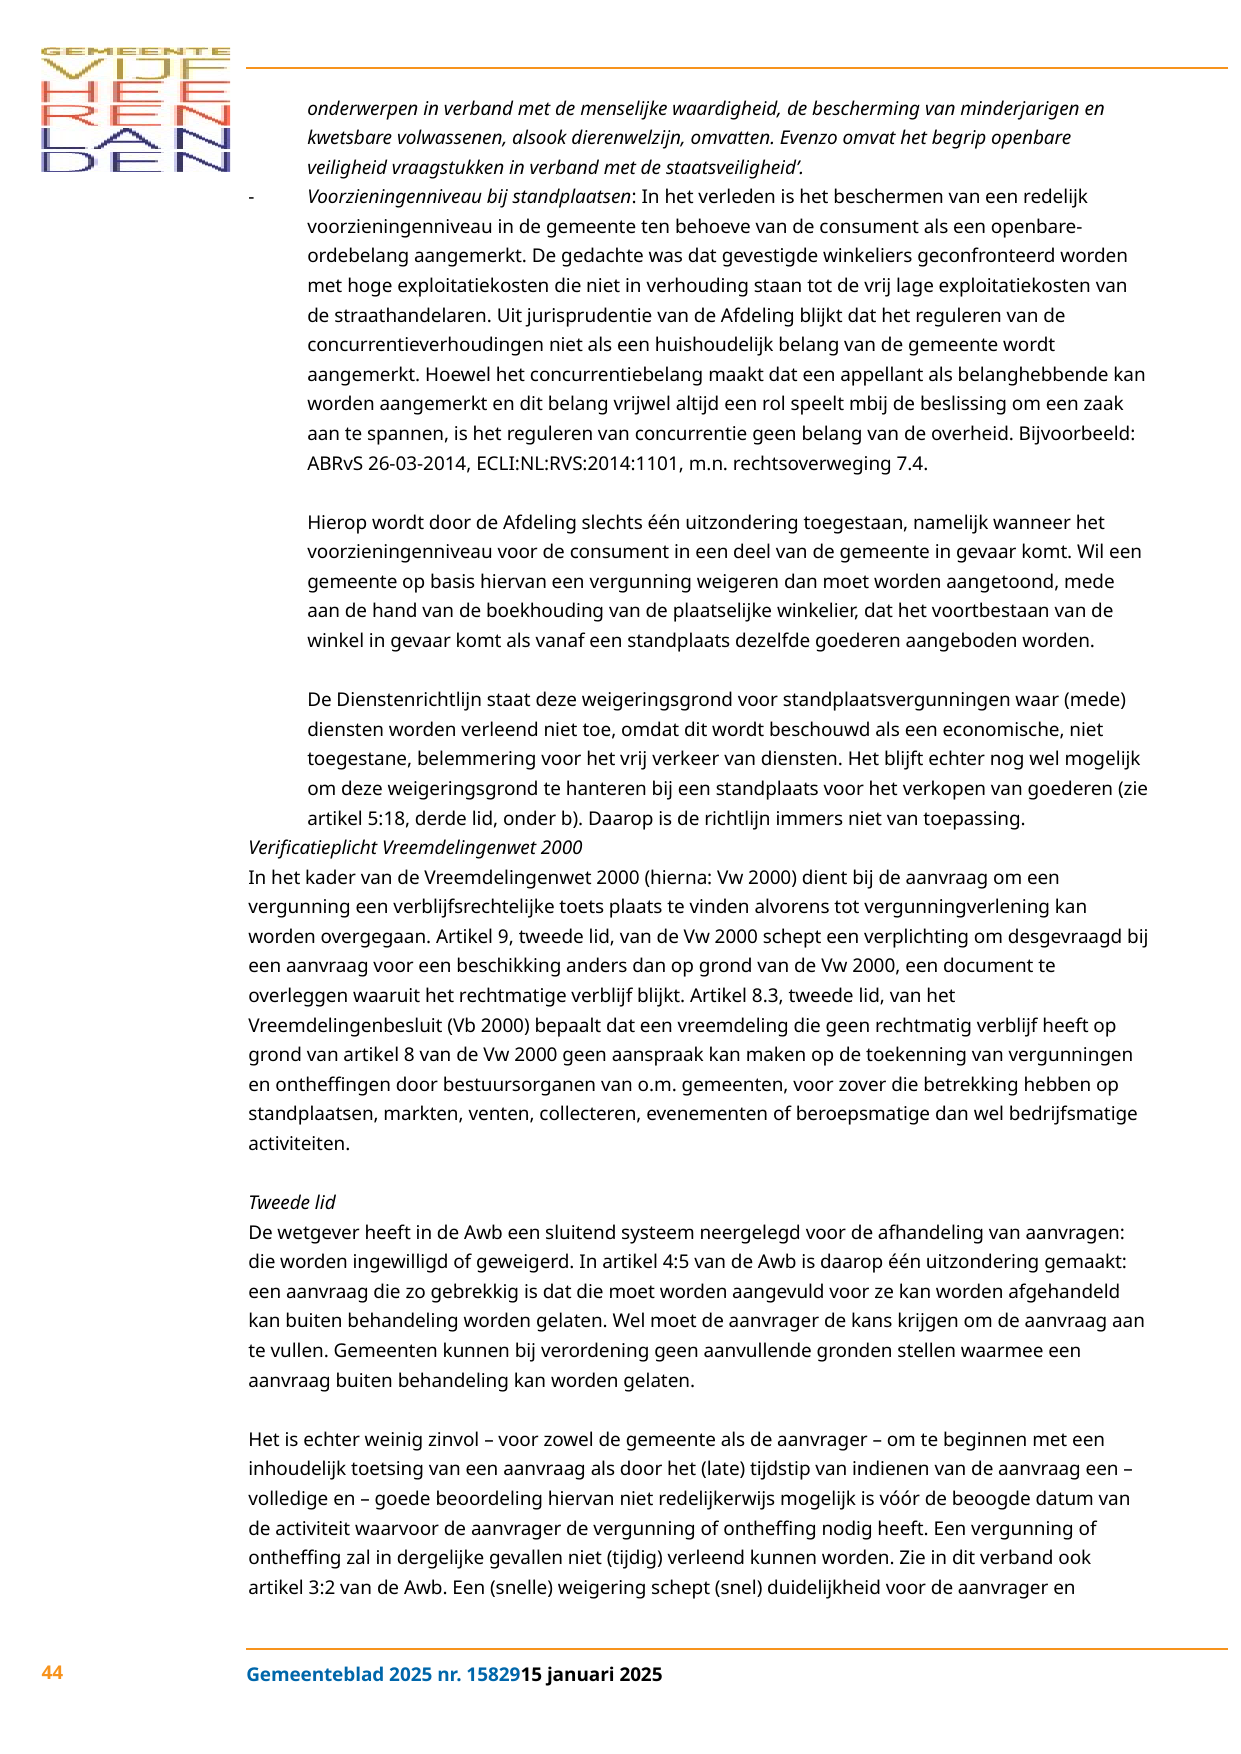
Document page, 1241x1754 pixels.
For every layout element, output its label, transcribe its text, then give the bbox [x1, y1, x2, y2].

text Het is echter weinig zinvol – voor zowel de gemeente als de aanvrager – om te beginnen met een inhoudelijk toetsing van een aanvraag als door het (late) tijdstip van indienen van de aanvraag een –volledige en – goede beoordeling hiervan niet redelijkerwijs mogelijk is vóór de beoogde datum van de activiteit waarvoor de aanvrager de vergunning of ontheffing nodig heeft. Een vergunning of ontheffing zal in dergelijke gevallen niet (tijdig) verleend kunnen worden. Zie in dit verband ook artikel 3:2 van de Awb. Een (snelle) weigering schept (snel) duidelijkheid voor de aanvrager en [248, 1426, 1152, 1600]
list onderwerpen in verband met de menselijke waardigheid, de bescherming van minderjarigen en kwetsbare volwassenen, alsook dierenwelzijn, omvatten. Evenzo omvat het begrip openbare veiligheid vraagstukken in verband met de staatsveiligheid’. [248, 95, 1152, 180]
text Verificatieplicht Vreemdelingenwet 2000 [248, 834, 1152, 860]
text Tweede lid [248, 1189, 1152, 1215]
list Hierop wordt door de Afdeling slechts één uitzondering toegestaan, namelijk wanneer het voorzieningenniveau voor de consument in een deel van de gemeente in gevaar komt. Wil een gemeente op basis hiervan een vergunning weigeren dan moet worden aangetoond, mede aan de hand van de boekhouding van de plaatselijke winkelier, dat het voortbestaan van de winkel in gevaar komt als vanaf een standplaats dezelfde goederen aangeboden worden. [248, 509, 1152, 653]
text De wetgever heeft in de Awb een sluitend systeem neergelegd voor de afhandeling van aanvragen: die worden ingewilligd of geweigerd. In artikel 4:5 van de Awb is daarop één uitzondering gemaakt: een aanvraag die zo gebrekkig is dat die moet worden aangevuld voor ze kan worden afgehandeld kan buiten behandeling worden gelaten. Wel moet de aanvrager de kans krijgen om de aanvraag aan te vullen. Gemeenten kunnen bij verordening geen aanvullende gronden stellen waarmee een aanvraag buiten behandeling kan worden gelaten. [248, 1219, 1152, 1393]
list De Dienstenrichtlijn staat deze weigeringsgrond voor standplaatsvergunningen waar (mede) diensten worden verleend niet toe, omdat dit wordt beschouwd als een economische, niet toegestane, belemmering voor het vrij verkeer van diensten. Het blijft echter nog wel mogelijk om deze weigeringsgrond te hanteren bij een standplaats voor het verkopen van goederen (zie artikel 5:18, derde lid, onder b). Daarop is de richtlijn immers niet van toepassing. [248, 686, 1152, 831]
picture [41, 47, 231, 172]
text In het kader van de Vreemdelingenwet 2000 (hierna: Vw 2000) dient bij de aanvraag om een vergunning een verblijfsrechtelijke toets plaats te vinden alvorens tot vergunningverlening kan worden overgegaan. Artikel 9, tweede lid, van de Vw 2000 schept een verplichting om desgevraagd bij een aanvraag voor een beschikking anders dan op grond van de Vw 2000, een document te overleggen waaruit het rechtmatige verblijf blijkt. Artikel 8.3, tweede lid, van het Vreemdelingenbesluit (Vb 2000) bepaalt dat een vreemdeling die geen rechtmatig verblijf heeft op grond van artikel 8 van de Vw 2000 geen aanspraak kan maken op de toekenning van vergunningen en ontheffingen door bestuursorganen van o.m. gemeenten, voor zover die betrekking hebben op standplaatsen, markten, venten, collecteren, evenementen of beroepsmatige dan wel bedrijfsmatige activiteiten. [248, 864, 1152, 1156]
list Voorzieningenniveau bij standplaatsen: In het verleden is het beschermen van een redelijk voorzieningenniveau in de gemeente ten behoeve van de consument als een openbare-ordebelang aangemerkt. De gedachte was dat gevestigde winkeliers geconfronteerd worden met hoge exploitatiekosten die niet in verhouding staan tot de vrij lage exploitatiekosten van de straathandelaren. Uit jurisprudentie van de Afdeling blijkt dat het reguleren van de concurrentieverhoudingen niet als een huishoudelijk belang van de gemeente wordt aangemerkt. Hoewel het concurrentiebelang maakt dat een appellant als belanghebbende kan worden aangemerkt en dit belang vrijwel altijd een rol speelt mbij de beslissing om een zaak aan te spannen, is het reguleren van concurrentie geen belang van de overheid. Bijvoorbeeld: ABRvS 26-03-2014, ECLI:NL:RVS:2014:1101, m.n. rechtsoverweging 7.4. [248, 183, 1152, 476]
